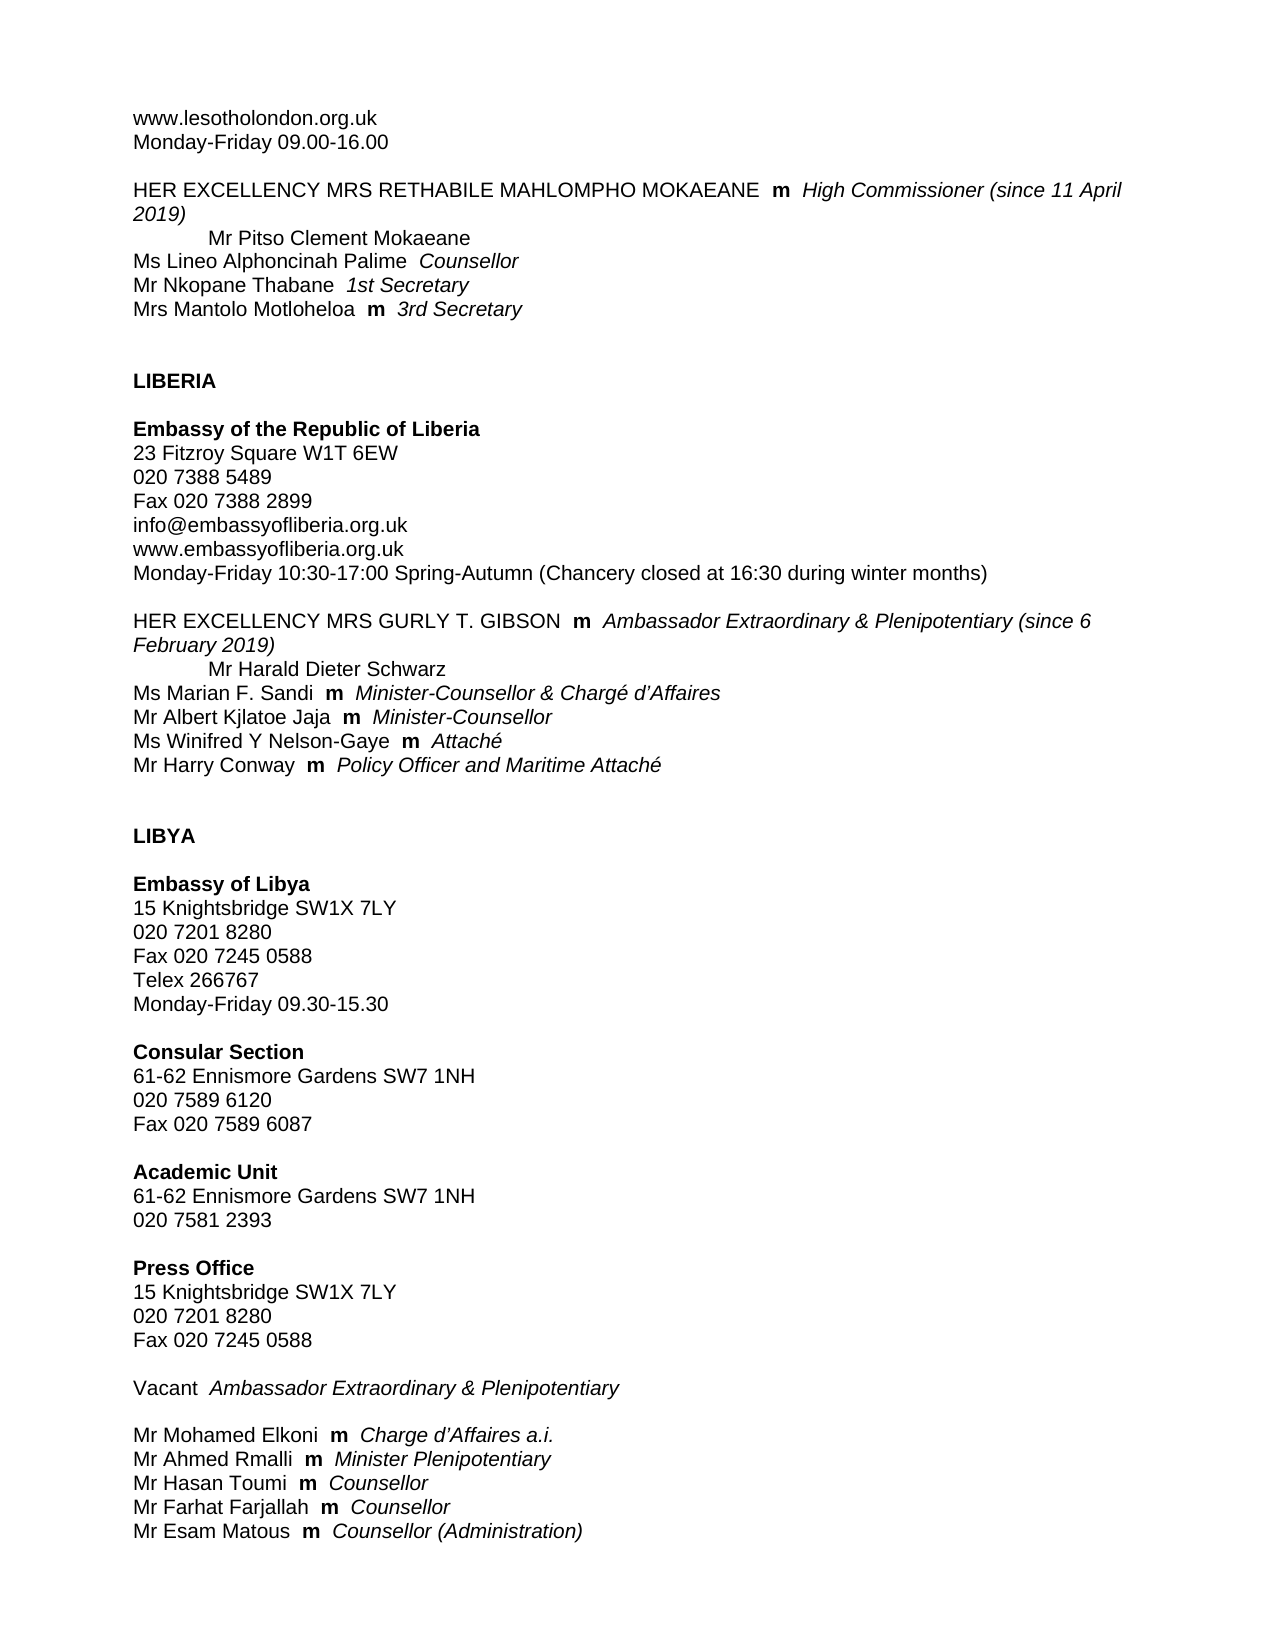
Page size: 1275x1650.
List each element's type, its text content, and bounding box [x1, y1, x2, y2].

text LIBYA [133, 824, 1181, 848]
text HER EXCELLENCY MRS GURLY T. GIBSON m Ambassador Extraordinary & Plenipotentiary (since 6 February 2019) [133, 609, 1181, 657]
text Mr Albert Kjlatoe Jaja m Minister-Counsellor [133, 704, 1181, 728]
text info@embassyofliberia.org.uk [133, 513, 1181, 537]
text Academic Unit [133, 1160, 1181, 1184]
text Mr Pitso Clement Mokaeane [133, 225, 1181, 249]
text Press Office [133, 1256, 1181, 1279]
text 020 7589 6120 [133, 1088, 1181, 1112]
text Mr Farhat Farjallah m Counsellor [133, 1495, 1181, 1519]
text Vacant Ambassador Extraordinary & Plenipotentiary [133, 1375, 1181, 1399]
text Telex 266767 [133, 968, 1181, 992]
text Mr Esam Matous m Counsellor (Administration) [133, 1519, 1181, 1543]
text Ms Winifred Y Nelson-Gaye m Attaché [133, 728, 1181, 752]
text Mr Ahmed Rmalli m Minister Plenipotentiary [133, 1447, 1181, 1471]
subtitle LIBERIA [133, 369, 1181, 393]
text Mr Harald Dieter Schwarz [133, 657, 1181, 681]
text Fax 020 7245 0588 [133, 1327, 1181, 1351]
subtitle Embassy of the Republic of Liberia [133, 417, 1181, 441]
text 020 7388 5489 [133, 465, 1181, 489]
text Monday-Friday 09.30-15.30 [133, 992, 1181, 1016]
text 61-62 Ennismore Gardens SW7 1NH [133, 1064, 1181, 1088]
text www.lesotholondon.org.uk [133, 106, 1181, 129]
text HER EXCELLENCY MRS RETHABILE MAHLOMPHO MOKAEANE m High Commissioner (since 11 April 2019) [133, 177, 1181, 225]
text 020 7201 8280 [133, 1303, 1181, 1327]
text Fax 020 7245 0588 [133, 944, 1181, 968]
text 020 7581 2393 [133, 1208, 1181, 1232]
text Ms Marian F. Sandi m Minister-Counsellor & Chargé d’Affaires [133, 681, 1181, 704]
text 15 Knightsbridge SW1X 7LY [133, 896, 1181, 920]
text Monday-Friday 09.00-16.00 [133, 129, 1181, 153]
text Mr Hasan Toumi m Counsellor [133, 1471, 1181, 1495]
text Embassy of Libya [133, 872, 1181, 896]
text Mrs Mantolo Motloheloa m 3rd Secretary [133, 297, 1181, 321]
text Ms Lineo Alphoncinah Palime Counsellor [133, 249, 1181, 273]
text Mr Mohamed Elkoni m Charge d’Affaires a.i. [133, 1423, 1181, 1447]
text www.embassyofliberia.org.uk [133, 537, 1181, 561]
text Fax 020 7589 6087 [133, 1112, 1181, 1136]
text Consular Section [133, 1040, 1181, 1064]
text Mr Nkopane Thabane 1st Secretary [133, 273, 1181, 297]
text Fax 020 7388 2899 [133, 489, 1181, 513]
text 15 Knightsbridge SW1X 7LY [133, 1279, 1181, 1303]
text 61-62 Ennismore Gardens SW7 1NH [133, 1184, 1181, 1208]
text 23 Fitzroy Square W1T 6EW [133, 441, 1181, 465]
text Mr Harry Conway m Policy Officer and Maritime Attaché [133, 752, 1181, 776]
text 020 7201 8280 [133, 920, 1181, 944]
text Monday-Friday 10:30-17:00 Spring-Autumn (Chancery closed at 16:30 during winter months) [133, 561, 1181, 585]
